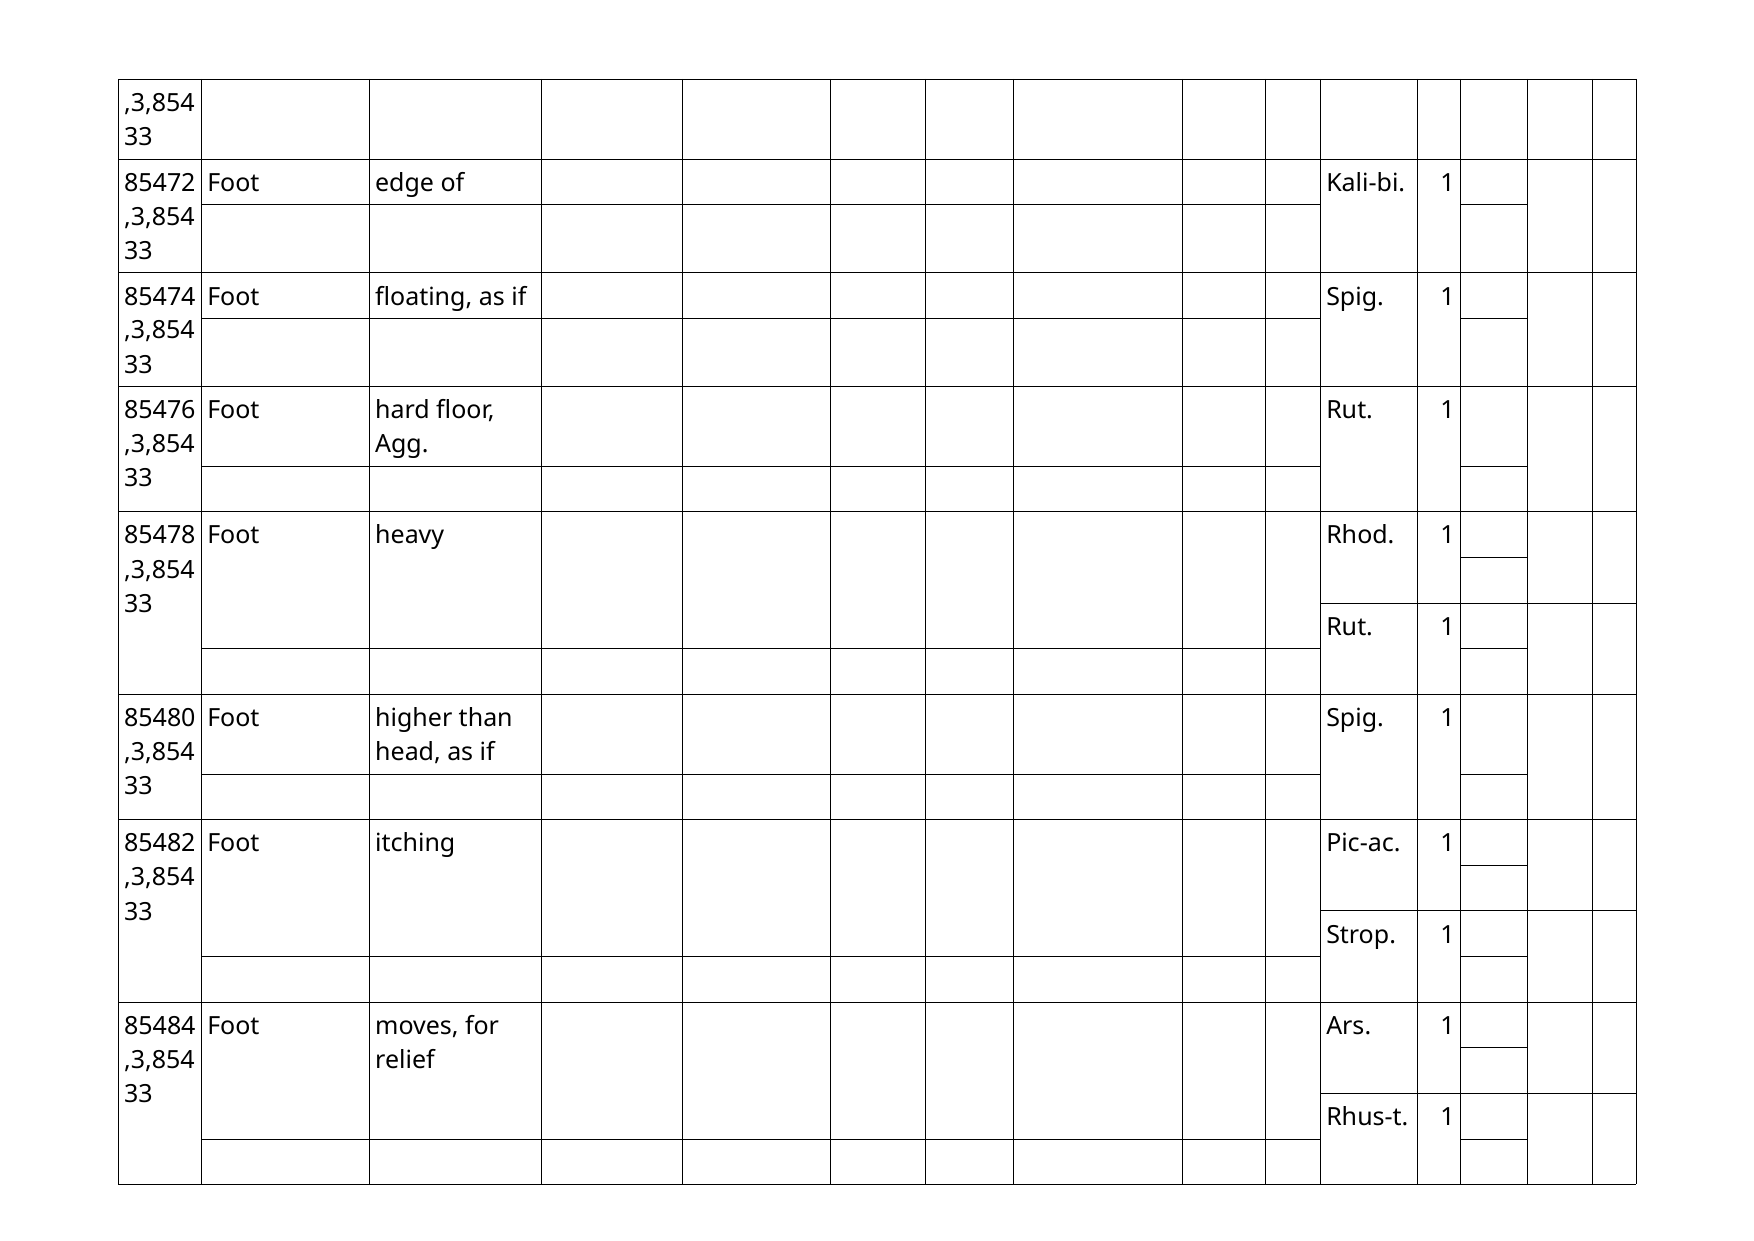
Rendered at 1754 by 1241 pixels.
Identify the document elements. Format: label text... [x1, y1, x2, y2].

table_cell moves, for relief [370, 1003, 541, 1138]
table_cell [1014, 957, 1182, 1002]
table_cell [683, 467, 830, 511]
table_cell [542, 205, 682, 272]
table_cell [831, 957, 925, 1002]
table_cell 1 [1418, 160, 1460, 272]
table_cell [1461, 1094, 1527, 1138]
table_cell [1461, 957, 1527, 1002]
table_cell [1183, 695, 1265, 773]
table_cell [926, 387, 1013, 466]
table_cell [831, 512, 925, 648]
table_cell [1461, 649, 1527, 694]
table_cell 85480,3,85433 [119, 695, 201, 819]
table_cell 1 [1418, 512, 1460, 603]
table_cell Rut. [1321, 604, 1417, 694]
table_cell [831, 160, 925, 204]
table_cell Foot [202, 820, 369, 956]
table_cell [202, 775, 369, 819]
table_cell [1418, 80, 1460, 158]
table_cell [1014, 1140, 1182, 1184]
table_cell [1528, 512, 1592, 603]
table_cell [542, 1003, 682, 1138]
table_cell [926, 273, 1013, 318]
table_cell [1593, 695, 1636, 819]
table_cell [831, 205, 925, 272]
table_cell [542, 649, 682, 694]
table_cell [1266, 205, 1320, 272]
table_cell [683, 319, 830, 386]
table_cell [542, 695, 682, 773]
table_cell Rut. [1321, 387, 1417, 511]
table_cell [202, 80, 369, 158]
table_cell [1593, 911, 1636, 1002]
table_cell [1014, 80, 1182, 158]
table_cell [831, 273, 925, 318]
table_cell [1266, 775, 1320, 819]
table_cell [1461, 558, 1527, 603]
table_cell hard floor, Agg. [370, 387, 541, 466]
table_cell [1183, 1003, 1265, 1138]
table_cell [926, 957, 1013, 1002]
table_cell [370, 80, 541, 158]
table_cell 1 [1418, 911, 1460, 1002]
table_cell [831, 775, 925, 819]
table_cell [683, 387, 830, 466]
table_cell Rhus-t. [1321, 1094, 1417, 1184]
table_cell [1461, 160, 1527, 204]
table_cell [542, 387, 682, 466]
table_cell [926, 775, 1013, 819]
table_cell [542, 957, 682, 1002]
table_cell Foot [202, 1003, 369, 1138]
table_cell [202, 1140, 369, 1184]
table_cell [202, 319, 369, 386]
table_cell [683, 160, 830, 204]
table_cell [202, 649, 369, 694]
table_cell [1183, 512, 1265, 648]
table_cell [1461, 604, 1527, 648]
table_cell [1593, 273, 1636, 386]
table_cell [1183, 319, 1265, 386]
table_cell [926, 319, 1013, 386]
table_cell [1461, 1003, 1527, 1047]
table_cell [370, 319, 541, 386]
table_cell [1183, 1140, 1265, 1184]
table_cell [1266, 273, 1320, 318]
table_cell [1014, 1003, 1182, 1138]
table_cell [1266, 512, 1320, 648]
table_cell [1014, 273, 1182, 318]
table_cell [1461, 467, 1527, 511]
table_cell [683, 80, 830, 158]
table_cell [926, 1003, 1013, 1138]
table_cell [1183, 820, 1265, 956]
table_cell [831, 319, 925, 386]
table_cell [1014, 775, 1182, 819]
table_cell [1266, 1003, 1320, 1138]
table_cell [542, 775, 682, 819]
table_cell [1266, 387, 1320, 466]
table_cell [926, 512, 1013, 648]
table_cell [1593, 1094, 1636, 1184]
table_cell [1014, 160, 1182, 204]
table_cell [1014, 467, 1182, 511]
table_cell 1 [1418, 820, 1460, 910]
table_cell [542, 1140, 682, 1184]
table_cell [1183, 957, 1265, 1002]
table_cell [1461, 695, 1527, 773]
table_cell [1183, 775, 1265, 819]
table_cell Foot [202, 273, 369, 318]
table_cell [926, 160, 1013, 204]
table_cell [1528, 1003, 1592, 1093]
table_cell [1593, 512, 1636, 603]
table_cell [370, 649, 541, 694]
table_cell [1266, 695, 1320, 773]
table_cell Kali-bi. [1321, 160, 1417, 272]
table_cell 1 [1418, 695, 1460, 819]
table_cell [831, 820, 925, 956]
table_cell [683, 1140, 830, 1184]
table_cell 85476,3,85433 [119, 387, 201, 511]
table_cell [542, 820, 682, 956]
table_cell [1461, 1140, 1527, 1184]
table_cell [1461, 512, 1527, 557]
table_cell [683, 695, 830, 773]
table_cell [1266, 1140, 1320, 1184]
table_cell [1266, 80, 1320, 158]
table_cell [1593, 80, 1636, 158]
table_cell [1266, 820, 1320, 956]
table_cell [370, 467, 541, 511]
table_cell [1528, 1094, 1592, 1184]
table_cell 85474,3,85433 [119, 273, 201, 386]
table_cell [1528, 911, 1592, 1002]
table_cell Foot [202, 695, 369, 773]
table_cell 1 [1418, 1003, 1460, 1093]
table_cell [1183, 160, 1265, 204]
table_cell [683, 512, 830, 648]
table_cell edge of [370, 160, 541, 204]
table_cell [831, 649, 925, 694]
table_cell itching [370, 820, 541, 956]
table_cell [1183, 467, 1265, 511]
table_cell [1266, 319, 1320, 386]
table_cell [1321, 80, 1417, 158]
table_cell [683, 649, 830, 694]
table_cell [831, 80, 925, 158]
table_cell [1593, 160, 1636, 272]
table_cell [926, 695, 1013, 773]
table_cell [1593, 1003, 1636, 1093]
table_cell [1528, 273, 1592, 386]
table_cell [831, 1140, 925, 1184]
table_cell [831, 1003, 925, 1138]
table_cell [542, 160, 682, 204]
table_cell [370, 1140, 541, 1184]
table_cell [1183, 205, 1265, 272]
table_cell [1461, 775, 1527, 819]
table_cell Strop. [1321, 911, 1417, 1002]
table_cell [1014, 512, 1182, 648]
table_cell [542, 319, 682, 386]
table_cell Ars. [1321, 1003, 1417, 1093]
table_cell ,3,85433 [119, 80, 201, 158]
table_cell Pic-ac. [1321, 820, 1417, 910]
table_cell [1593, 387, 1636, 511]
table_cell [683, 957, 830, 1002]
table_cell [202, 467, 369, 511]
table_cell [370, 957, 541, 1002]
table_cell [926, 820, 1013, 956]
table_cell [1014, 319, 1182, 386]
table_cell [1266, 649, 1320, 694]
table_cell [1183, 273, 1265, 318]
table_cell [202, 957, 369, 1002]
table_cell [1461, 866, 1527, 910]
table_cell 1 [1418, 273, 1460, 386]
table_cell [202, 205, 369, 272]
table_cell [1183, 80, 1265, 158]
table_cell [542, 467, 682, 511]
table_cell [831, 467, 925, 511]
table_cell 1 [1418, 604, 1460, 694]
table_cell [1461, 820, 1527, 865]
table_cell [1461, 387, 1527, 466]
table_cell [1014, 387, 1182, 466]
table_cell [1014, 205, 1182, 272]
table_cell 85482,3,85433 [119, 820, 201, 1002]
table_cell [683, 820, 830, 956]
table_cell [926, 205, 1013, 272]
table_cell 1 [1418, 387, 1460, 511]
table_cell [542, 273, 682, 318]
table_cell [370, 205, 541, 272]
table_cell [926, 467, 1013, 511]
table_cell 85484,3,85433 [119, 1003, 201, 1184]
table_cell [1461, 1048, 1527, 1093]
table_cell [926, 80, 1013, 158]
table_cell [831, 387, 925, 466]
table_cell 1 [1418, 1094, 1460, 1184]
table_cell [1528, 160, 1592, 272]
table_cell [1266, 467, 1320, 511]
table_cell [1528, 387, 1592, 511]
table_cell [1461, 273, 1527, 318]
table_cell floating, as if [370, 273, 541, 318]
table_cell [1266, 957, 1320, 1002]
table_cell heavy [370, 512, 541, 648]
table_cell [1183, 387, 1265, 466]
table_cell [1528, 80, 1592, 158]
table_cell [831, 695, 925, 773]
table_cell [1266, 160, 1320, 204]
table_cell [1528, 695, 1592, 819]
table_cell Foot [202, 160, 369, 204]
table_cell Rhod. [1321, 512, 1417, 603]
table_cell 85472,3,85433 [119, 160, 201, 272]
table_cell [1528, 820, 1592, 910]
table_cell [542, 80, 682, 158]
table_cell [926, 649, 1013, 694]
table_cell Foot [202, 387, 369, 466]
table_cell [683, 273, 830, 318]
table_cell [683, 775, 830, 819]
table_cell [683, 205, 830, 272]
table_cell Spig. [1321, 695, 1417, 819]
table_cell [1014, 695, 1182, 773]
table_cell [1461, 205, 1527, 272]
table_cell [1593, 820, 1636, 910]
table_cell [1461, 80, 1527, 158]
table_cell [1461, 911, 1527, 956]
table_cell [1528, 604, 1592, 694]
table_cell [1461, 319, 1527, 386]
table_cell [370, 775, 541, 819]
table_cell Spig. [1321, 273, 1417, 386]
table_cell [1014, 820, 1182, 956]
table_cell [1183, 649, 1265, 694]
table_cell Foot [202, 512, 369, 648]
table_cell 85478,3,85433 [119, 512, 201, 694]
table_cell [1593, 604, 1636, 694]
table_cell higher than head, as if [370, 695, 541, 773]
table_cell [542, 512, 682, 648]
table_cell [683, 1003, 830, 1138]
table_cell [1014, 649, 1182, 694]
table_cell [926, 1140, 1013, 1184]
